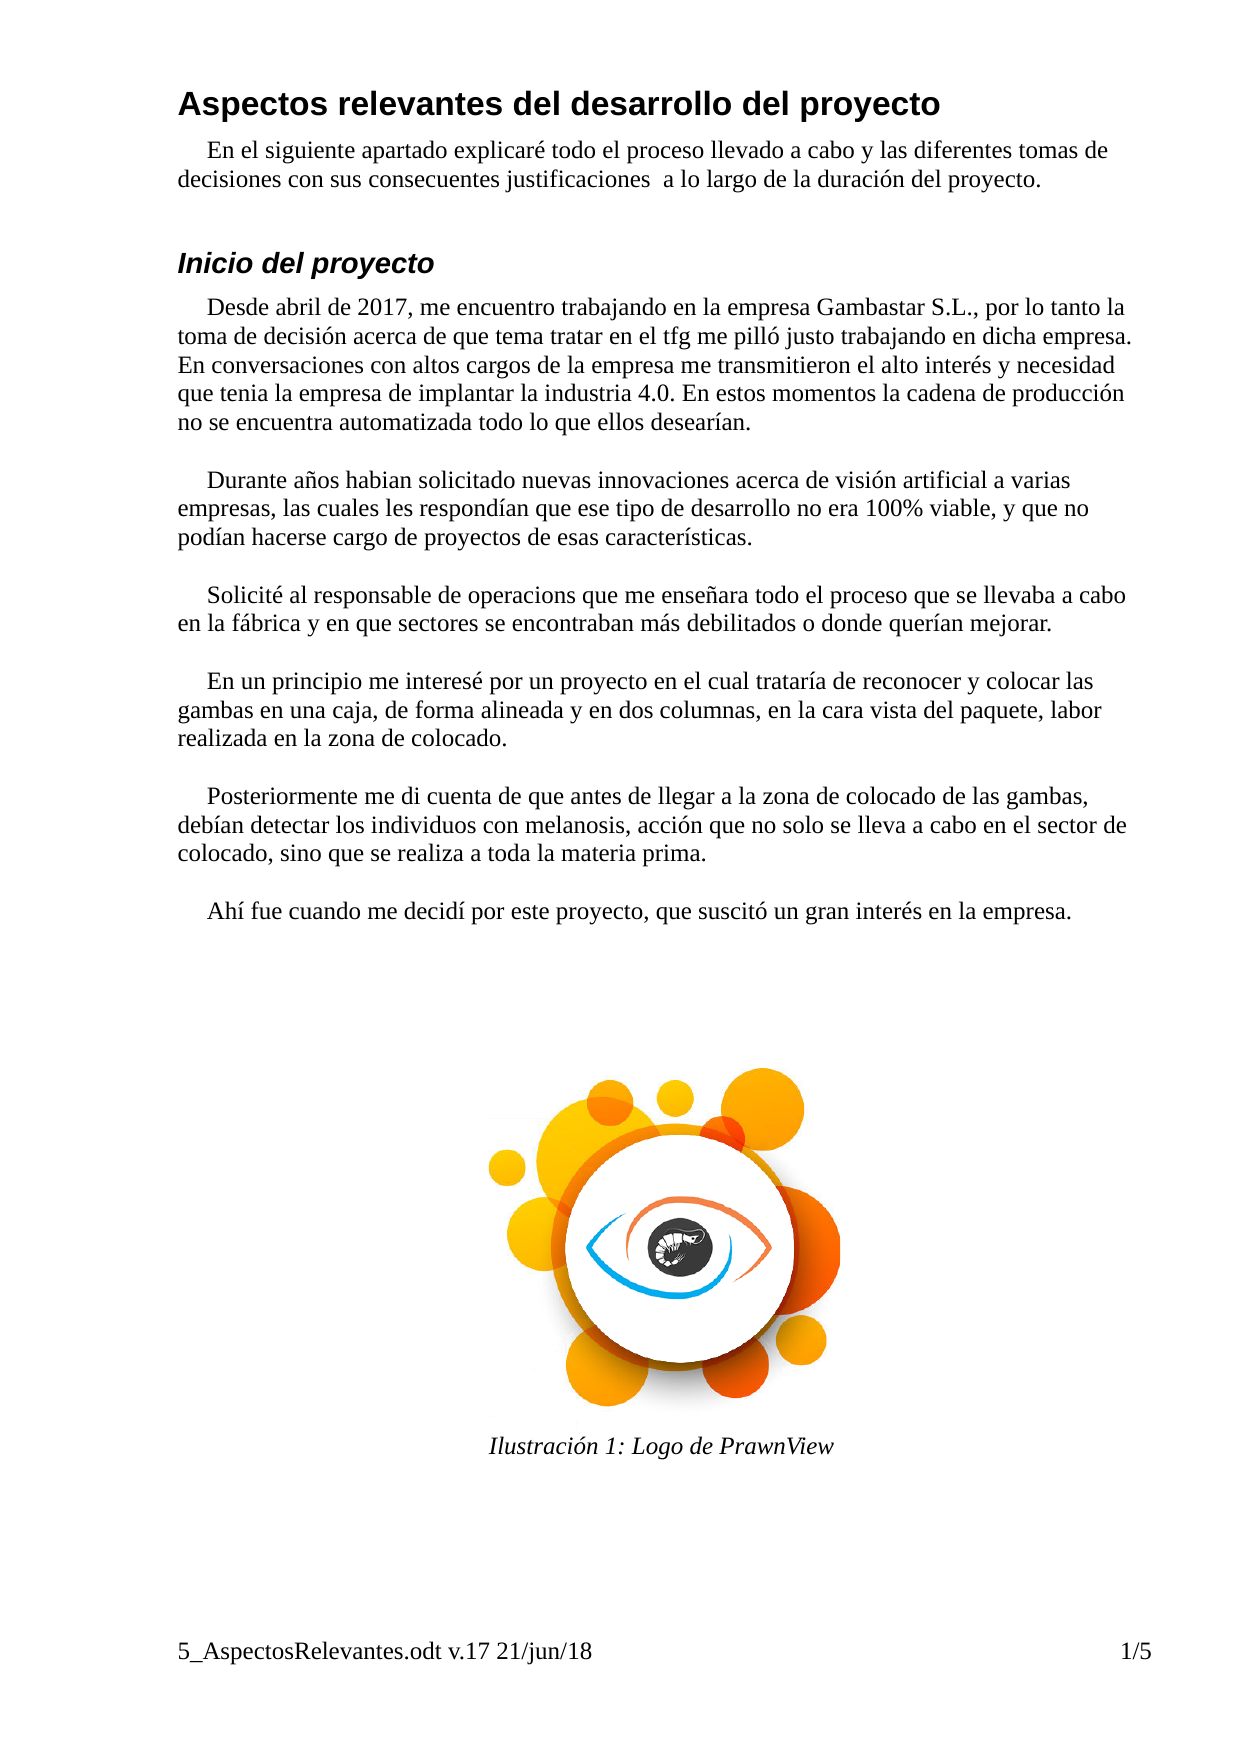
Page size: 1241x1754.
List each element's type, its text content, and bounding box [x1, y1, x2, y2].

text Posteriormente me di cuenta de que antes de llegar a la zona de colocado de las gambas, debían detectar los individuos con melanosis, acción que no solo se lleva a cabo en el sector de colocado, sino que se realiza a toda la materia prima. [177, 781, 1152, 867]
text Solicité al responsable de operacions que me enseñara todo el proceso que se llevaba a cabo en la fábrica y en que sectores se encontraban más debilitados o donde querían mejorar. [177, 580, 1152, 637]
text Ahí fue cuando me decidí por este proyecto, que suscitó un gran interés en la empresa. [177, 896, 1152, 925]
subtitle Inicio del proyecto [177, 246, 1152, 280]
text En el siguiente apartado explicaré todo el proceso llevado a cabo y las diferentes tomas de decisiones con sus consecuentes justificaciones a lo largo de la duración del proyecto. [177, 135, 1152, 192]
text Durante años habian solicitado nuevas innovaciones acerca de visión artificial a varias empresas, las cuales les respondían que ese tipo de desarrollo no era 100% viable, y que no podían hacerse cargo de proyectos de esas características. [177, 465, 1152, 551]
text En un principio me interesé por un proyecto en el cual trataría de reconocer y colocar las gambas en una caja, de forma alineada y en dos columnas, en la cara vista del paquete, labor realizada en la zona de colocado. [177, 666, 1152, 752]
text Ilustración 1: Logo de PrawnView [489, 1432, 840, 1460]
picture [488, 1068, 841, 1432]
subtitle Aspectos relevantes del desarrollo del proyecto [177, 84, 1152, 122]
text Desde abril de 2017, me encuentro trabajando en la empresa Gambastar S.L., por lo tanto la toma de decisión acerca de que tema tratar en el tfg me pilló justo trabajando en dicha empresa. En conversaciones con altos cargos de la empresa me transmitieron el alto interés y necesidad que tenia la empresa de implantar la industria 4.0. En estos momentos la cadena de producción no se encuentra automatizada todo lo que ellos desearían. [177, 292, 1152, 436]
